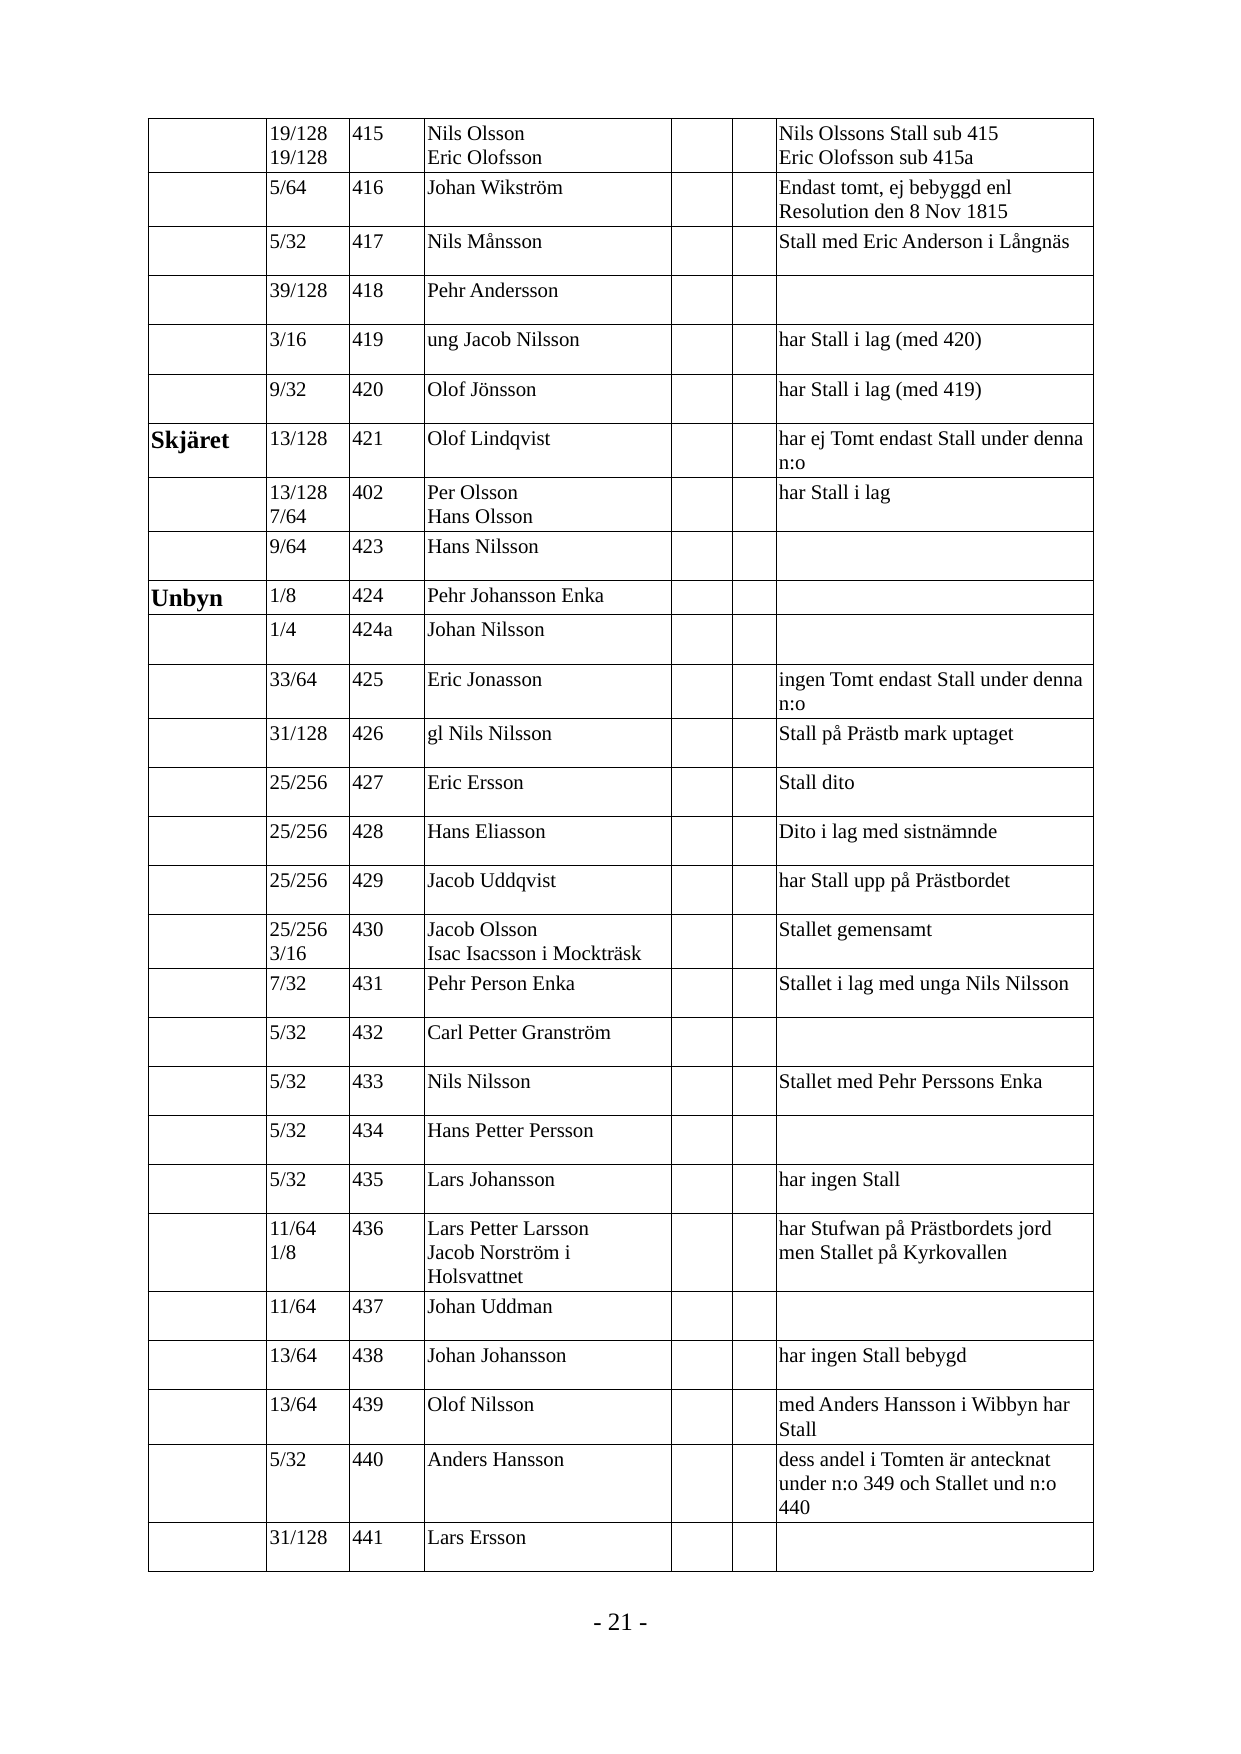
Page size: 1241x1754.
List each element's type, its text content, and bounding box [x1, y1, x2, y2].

table_cell Nils Månsson [425, 227, 671, 275]
table_cell 5/32 [267, 1116, 349, 1164]
table_cell 25/256 [267, 817, 349, 865]
table_cell [733, 1067, 776, 1115]
table_cell [777, 1292, 1093, 1340]
table_cell Jacob Olsson Isac Isacsson i Mockträsk [425, 915, 671, 968]
table_cell [149, 719, 266, 767]
table_cell [777, 276, 1093, 324]
table_cell [672, 1165, 732, 1213]
table_cell [149, 227, 266, 275]
table_cell [672, 1116, 732, 1164]
table_cell [672, 478, 732, 531]
table_cell [733, 1116, 776, 1164]
table_cell [733, 1292, 776, 1340]
table_cell Lars Petter Larsson Jacob Norström i Holsvattnet [425, 1214, 671, 1291]
table_cell [149, 969, 266, 1017]
table_cell [733, 665, 776, 717]
table_cell Olof Jönsson [425, 375, 671, 422]
table_cell 426 [350, 719, 424, 767]
table_cell [777, 1116, 1093, 1164]
table_cell [149, 1292, 266, 1340]
table_cell [672, 1018, 732, 1066]
table_cell 5/32 [267, 1165, 349, 1213]
table_cell 5/32 [267, 1018, 349, 1066]
table_cell 19/128 19/128 [267, 119, 349, 172]
table_cell 439 [350, 1390, 424, 1443]
table_cell har ingen Stall [777, 1165, 1093, 1213]
table_cell 1/4 [267, 615, 349, 663]
table_cell 438 [350, 1341, 424, 1389]
table_cell [733, 227, 776, 275]
table_cell Skjäret [149, 424, 266, 477]
table_cell [149, 1214, 266, 1291]
table_cell 425 [350, 665, 424, 717]
table_cell 428 [350, 817, 424, 865]
table_cell [733, 719, 776, 767]
table_cell Johan Nilsson [425, 615, 671, 663]
table_cell 13/128 7/64 [267, 478, 349, 531]
table_cell 25/256 3/16 [267, 915, 349, 968]
table_cell 33/64 [267, 665, 349, 717]
table_cell Unbyn [149, 581, 266, 614]
table_cell 5/32 [267, 227, 349, 275]
table_cell [149, 817, 266, 865]
table_cell Stallet gemensamt [777, 915, 1093, 968]
table_cell 419 [350, 325, 424, 373]
table_cell Olof Lindqvist [425, 424, 671, 477]
table_cell [733, 1341, 776, 1389]
table_cell [149, 1523, 266, 1571]
table_cell 11/64 1/8 [267, 1214, 349, 1291]
table_cell [672, 227, 732, 275]
table_cell Jacob Uddqvist [425, 866, 671, 914]
table_cell med Anders Hansson i Wibbyn har Stall [777, 1390, 1093, 1443]
table_cell 432 [350, 1018, 424, 1066]
table_cell 25/256 [267, 866, 349, 914]
table_cell [733, 276, 776, 324]
table_cell Stall dito [777, 768, 1093, 816]
table_cell Eric Jonasson [425, 665, 671, 717]
table_cell 416 [350, 173, 424, 226]
table_cell 437 [350, 1292, 424, 1340]
table_cell gl Nils Nilsson [425, 719, 671, 767]
table_cell 421 [350, 424, 424, 477]
table_cell [672, 1523, 732, 1571]
table_cell [149, 478, 266, 531]
table_cell Johan Wikström [425, 173, 671, 226]
table_cell [672, 276, 732, 324]
table_cell [149, 615, 266, 663]
table_cell 415 [350, 119, 424, 172]
table_cell [777, 615, 1093, 663]
table_cell [149, 325, 266, 373]
table_cell [149, 1390, 266, 1443]
table_cell 420 [350, 375, 424, 422]
table_cell [672, 719, 732, 767]
table_cell 430 [350, 915, 424, 968]
table_cell 440 [350, 1445, 424, 1522]
table_cell [777, 581, 1093, 614]
table_cell 7/32 [267, 969, 349, 1017]
table_cell [149, 1018, 266, 1066]
table_cell Johan Uddman [425, 1292, 671, 1340]
table_cell 434 [350, 1116, 424, 1164]
table_cell 3/16 [267, 325, 349, 373]
table_cell Nils Olsson Eric Olofsson [425, 119, 671, 172]
table_cell 13/128 [267, 424, 349, 477]
table_cell 417 [350, 227, 424, 275]
table_cell [733, 478, 776, 531]
table_cell 25/256 [267, 768, 349, 816]
table_cell [733, 375, 776, 422]
table_cell [733, 1390, 776, 1443]
table_cell 9/64 [267, 532, 349, 580]
table_cell [149, 866, 266, 914]
table_cell Pehr Johansson Enka [425, 581, 671, 614]
table_cell [672, 1067, 732, 1115]
table_cell [672, 817, 732, 865]
table_cell Nils Nilsson [425, 1067, 671, 1115]
table_cell [733, 915, 776, 968]
table_cell [672, 665, 732, 717]
table_cell 436 [350, 1214, 424, 1291]
table_cell Stall med Eric Anderson i Långnäs [777, 227, 1093, 275]
table_cell 13/64 [267, 1341, 349, 1389]
table_cell Eric Ersson [425, 768, 671, 816]
table_cell [733, 1018, 776, 1066]
table_cell Hans Eliasson [425, 817, 671, 865]
table_cell Stallet i lag med unga Nils Nilsson [777, 969, 1093, 1017]
table_cell 31/128 [267, 1523, 349, 1571]
table_cell Lars Ersson [425, 1523, 671, 1571]
table_cell [672, 1292, 732, 1340]
table_cell [672, 581, 732, 614]
table_cell 435 [350, 1165, 424, 1213]
table_cell [672, 969, 732, 1017]
table_cell 31/128 [267, 719, 349, 767]
table_cell 402 [350, 478, 424, 531]
table_cell 5/32 [267, 1067, 349, 1115]
table_cell Per Olsson Hans Olsson [425, 478, 671, 531]
table_cell [672, 375, 732, 422]
table_cell [733, 1523, 776, 1571]
table_cell [733, 768, 776, 816]
table_cell [149, 173, 266, 226]
table_cell 424a [350, 615, 424, 663]
table_cell [672, 119, 732, 172]
table_cell [149, 1067, 266, 1115]
table_cell [733, 119, 776, 172]
table_cell Pehr Person Enka [425, 969, 671, 1017]
table_cell Nils Olssons Stall sub 415 Eric Olofsson sub 415a [777, 119, 1093, 172]
table_cell [733, 866, 776, 914]
table_cell [733, 532, 776, 580]
table_cell Lars Johansson [425, 1165, 671, 1213]
table_cell [149, 1116, 266, 1164]
table_cell 418 [350, 276, 424, 324]
table_cell [149, 1445, 266, 1522]
table_cell [733, 969, 776, 1017]
table_cell 5/64 [267, 173, 349, 226]
table_cell dess andel i Tomten är antecknat under n:o 349 och Stallet und n:o 440 [777, 1445, 1093, 1522]
table_cell Dito i lag med sistnämnde [777, 817, 1093, 865]
table_cell 431 [350, 969, 424, 1017]
table_cell [149, 915, 266, 968]
table_cell [733, 817, 776, 865]
table_cell har Stall i lag [777, 478, 1093, 531]
table_cell [149, 276, 266, 324]
table_cell [672, 424, 732, 477]
table_cell [777, 1523, 1093, 1571]
table_cell [672, 1445, 732, 1522]
table_cell [777, 1018, 1093, 1066]
table_cell Anders Hansson [425, 1445, 671, 1522]
table_cell Olof Nilsson [425, 1390, 671, 1443]
table_cell har Stall upp på Prästbordet [777, 866, 1093, 914]
table_cell [733, 325, 776, 373]
table_cell [672, 1390, 732, 1443]
table_cell [733, 581, 776, 614]
table_cell [733, 1165, 776, 1213]
table_cell 11/64 [267, 1292, 349, 1340]
table_cell [672, 866, 732, 914]
table_cell Stall på Prästb mark uptaget [777, 719, 1093, 767]
table_cell 13/64 [267, 1390, 349, 1443]
table_cell [733, 1214, 776, 1291]
table_cell [672, 768, 732, 816]
table_cell [733, 173, 776, 226]
table_cell [149, 665, 266, 717]
table_cell har ingen Stall bebygd [777, 1341, 1093, 1389]
table_cell Carl Petter Granström [425, 1018, 671, 1066]
table_cell 429 [350, 866, 424, 914]
table_cell [672, 1214, 732, 1291]
table_cell [149, 119, 266, 172]
table_cell [672, 1341, 732, 1389]
table_cell 5/32 [267, 1445, 349, 1522]
table_cell [672, 615, 732, 663]
table_cell ingen Tomt endast Stall under denna n:o [777, 665, 1093, 717]
table_cell 433 [350, 1067, 424, 1115]
table_cell 427 [350, 768, 424, 816]
table_cell [733, 424, 776, 477]
table_cell [149, 768, 266, 816]
table_cell [733, 1445, 776, 1522]
table_cell 1/8 [267, 581, 349, 614]
table_cell [777, 532, 1093, 580]
table_cell har Stall i lag (med 419) [777, 375, 1093, 422]
table_cell [149, 1341, 266, 1389]
table_cell [733, 615, 776, 663]
table_cell har Stufwan på Prästbordets jord men Stallet på Kyrkovallen [777, 1214, 1093, 1291]
table_cell 441 [350, 1523, 424, 1571]
table_cell Pehr Andersson [425, 276, 671, 324]
table_cell Endast tomt, ej bebyggd enl Resolution den 8 Nov 1815 [777, 173, 1093, 226]
table_cell [672, 915, 732, 968]
table_cell ung Jacob Nilsson [425, 325, 671, 373]
table_cell 423 [350, 532, 424, 580]
table_cell 9/32 [267, 375, 349, 422]
table_cell 424 [350, 581, 424, 614]
table_cell Hans Petter Persson [425, 1116, 671, 1164]
table_cell Hans Nilsson [425, 532, 671, 580]
table_cell [149, 375, 266, 422]
table_cell Johan Johansson [425, 1341, 671, 1389]
table_cell [672, 173, 732, 226]
table_cell har ej Tomt endast Stall under denna n:o [777, 424, 1093, 477]
table_cell [672, 325, 732, 373]
table_cell 39/128 [267, 276, 349, 324]
table_cell [149, 1165, 266, 1213]
table_cell [672, 532, 732, 580]
table_cell Stallet med Pehr Perssons Enka [777, 1067, 1093, 1115]
table_cell [149, 532, 266, 580]
table_cell har Stall i lag (med 420) [777, 325, 1093, 373]
